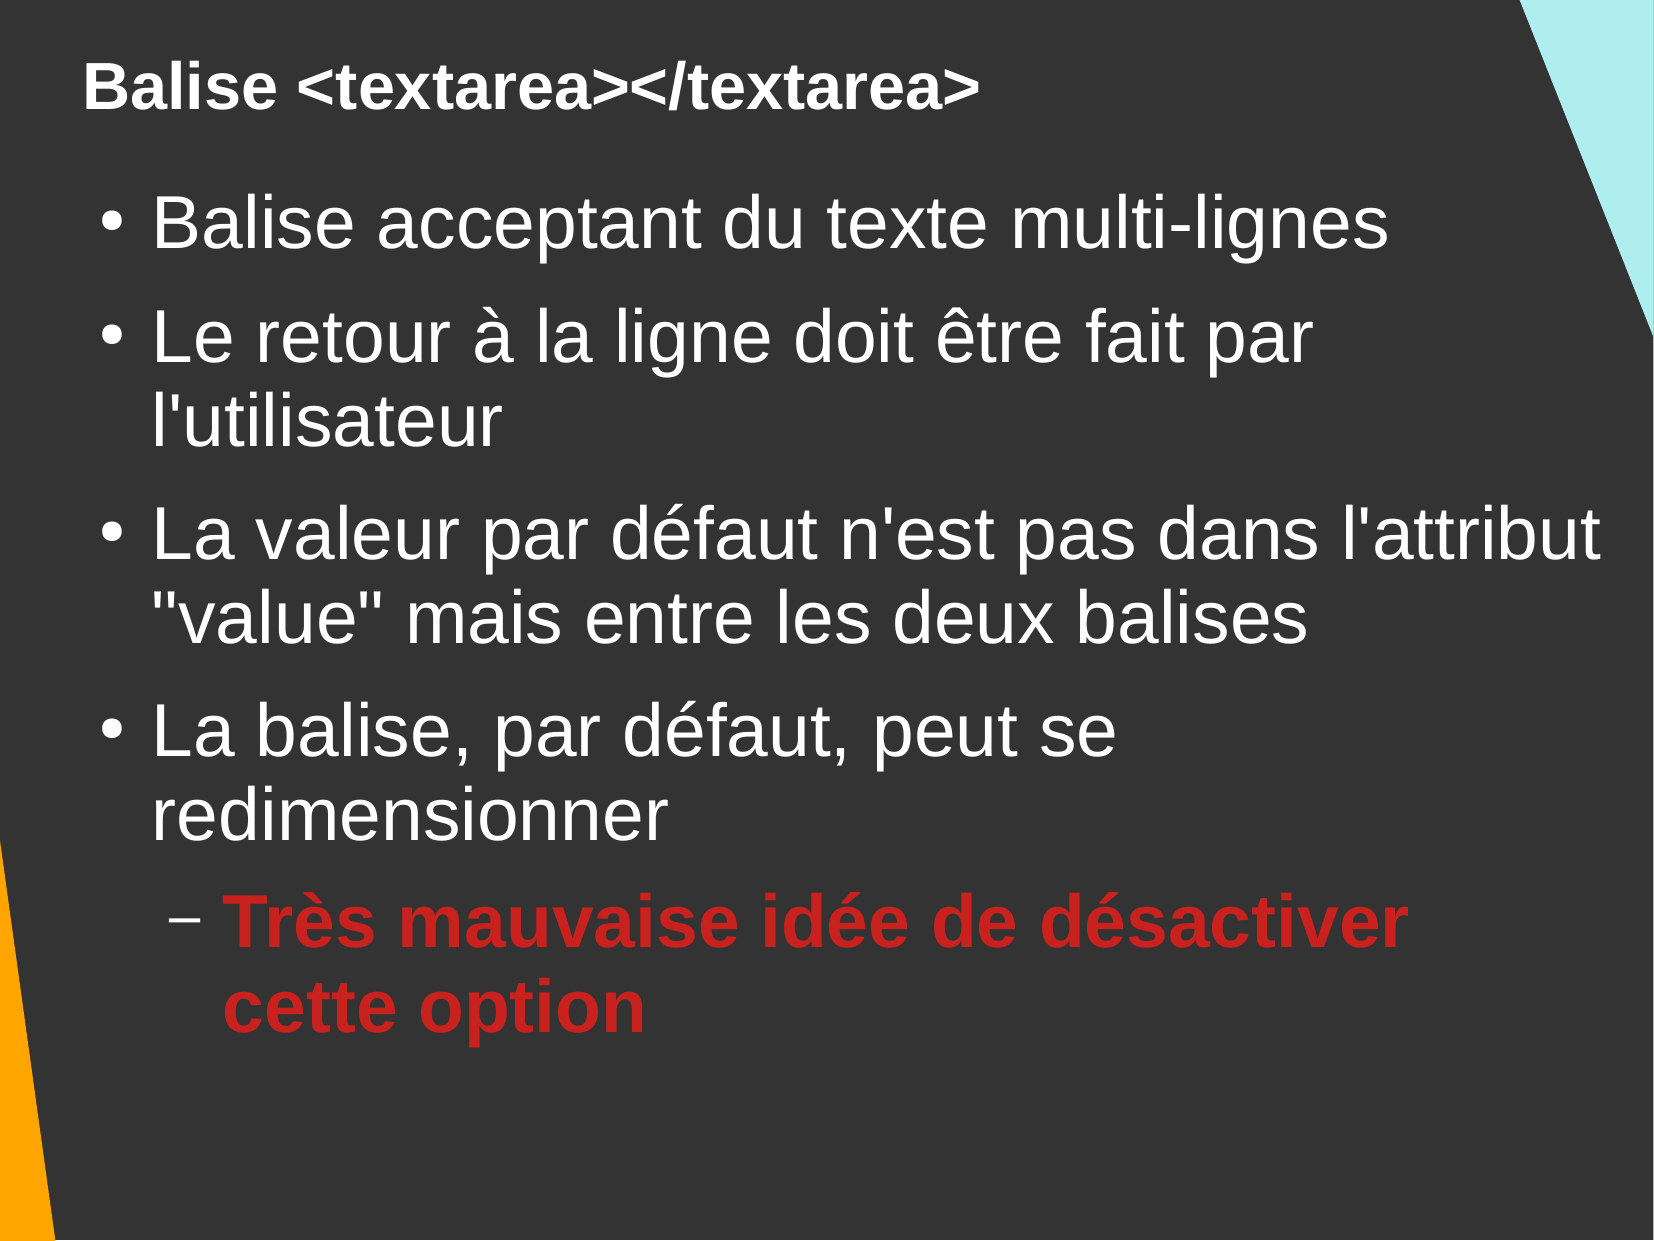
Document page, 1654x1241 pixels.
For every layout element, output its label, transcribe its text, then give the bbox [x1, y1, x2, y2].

text_box [0, 840, 56, 1241]
text_box [1519, 0, 1654, 339]
list Balise acceptant du texte multi-lignes Le retour à la ligne doit être fait par l'utilisateur La valeur par défaut n'est pas dans l'attribut "value" mais entre les deux balises La balise, par défaut, peut se redimensionner Très mauvaise idée de désactiver cette option [80, 180, 1605, 1063]
title Balise <textarea></textarea> [82, 49, 1571, 152]
